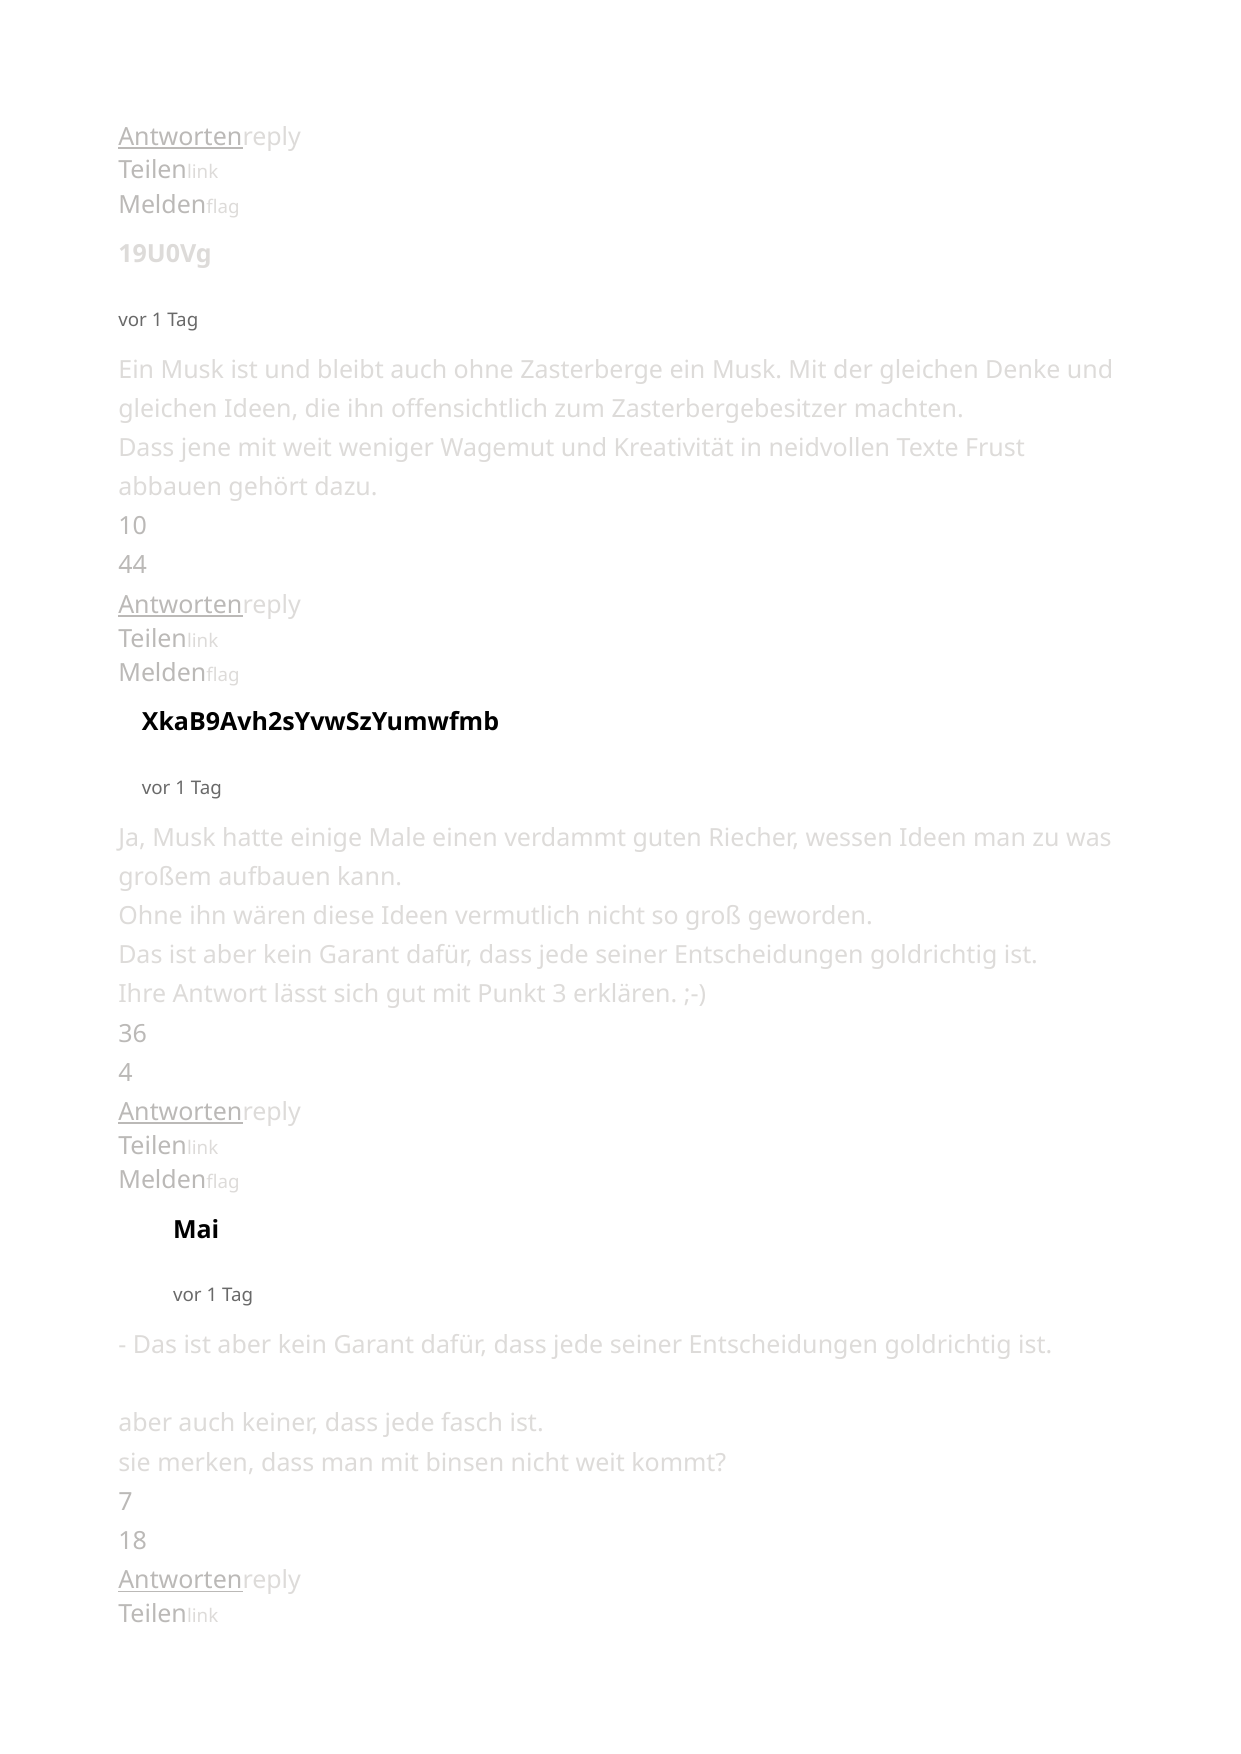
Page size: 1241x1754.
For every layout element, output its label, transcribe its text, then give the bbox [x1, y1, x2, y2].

text Meldenflag [118, 1162, 1122, 1196]
text Mai [173, 1211, 1114, 1245]
text Ein Musk ist und bleibt auch ohne Zasterberge ein Musk. Mit der gleichen Denke und gleichen Ideen, die ihn offensichtlich zum Zasterbergebesitzer machten. Dass jene mit weit weniger Wagemut und Kreativität in neidvollen Texte Frust abbauen gehört dazu. [118, 351, 1122, 503]
text 18 [118, 1522, 1122, 1557]
text 7 [118, 1483, 1122, 1517]
text Antwortenreply [118, 1562, 1122, 1596]
text vor 1 Tag [173, 1282, 1117, 1307]
text Teilenlink [118, 1128, 1122, 1162]
text - Das ist aber kein Garant dafür, dass jede seiner Entscheidungen goldrichtig ist. aber auch keiner, dass jede fasch ist. sie merken, dass man mit binsen nicht weit kommt? [118, 1327, 1122, 1478]
text vor 1 Tag [142, 774, 1117, 800]
text vor 1 Tag [118, 306, 1117, 332]
text Teilenlink [118, 1596, 1122, 1630]
text Antwortenreply [118, 1093, 1122, 1128]
text Teilenlink [118, 620, 1122, 654]
text 10 [118, 508, 1122, 542]
text Teilenlink [118, 152, 1122, 186]
text 36 [118, 1015, 1122, 1049]
text XkaB9Avh2sYvwSzYumwfmb [142, 704, 1114, 738]
text Meldenflag [118, 654, 1122, 688]
text Meldenflag [118, 186, 1122, 220]
text 4 [118, 1054, 1122, 1088]
text 44 [118, 547, 1122, 581]
text 19U0Vg [118, 236, 1114, 270]
text Antwortenreply [118, 586, 1122, 620]
text Ja, Musk hatte einige Male einen verdammt guten Riecher, wessen Ideen man zu was großem aufbauen kann. Ohne ihn wären diese Ideen vermutlich nicht so groß geworden. Das ist aber kein Garant dafür, dass jede seiner Entscheidungen goldrichtig ist. Ihre Antwort lässt sich gut mit Punkt 3 erklären. ;-) [118, 819, 1122, 1010]
text Antwortenreply [118, 118, 1122, 152]
